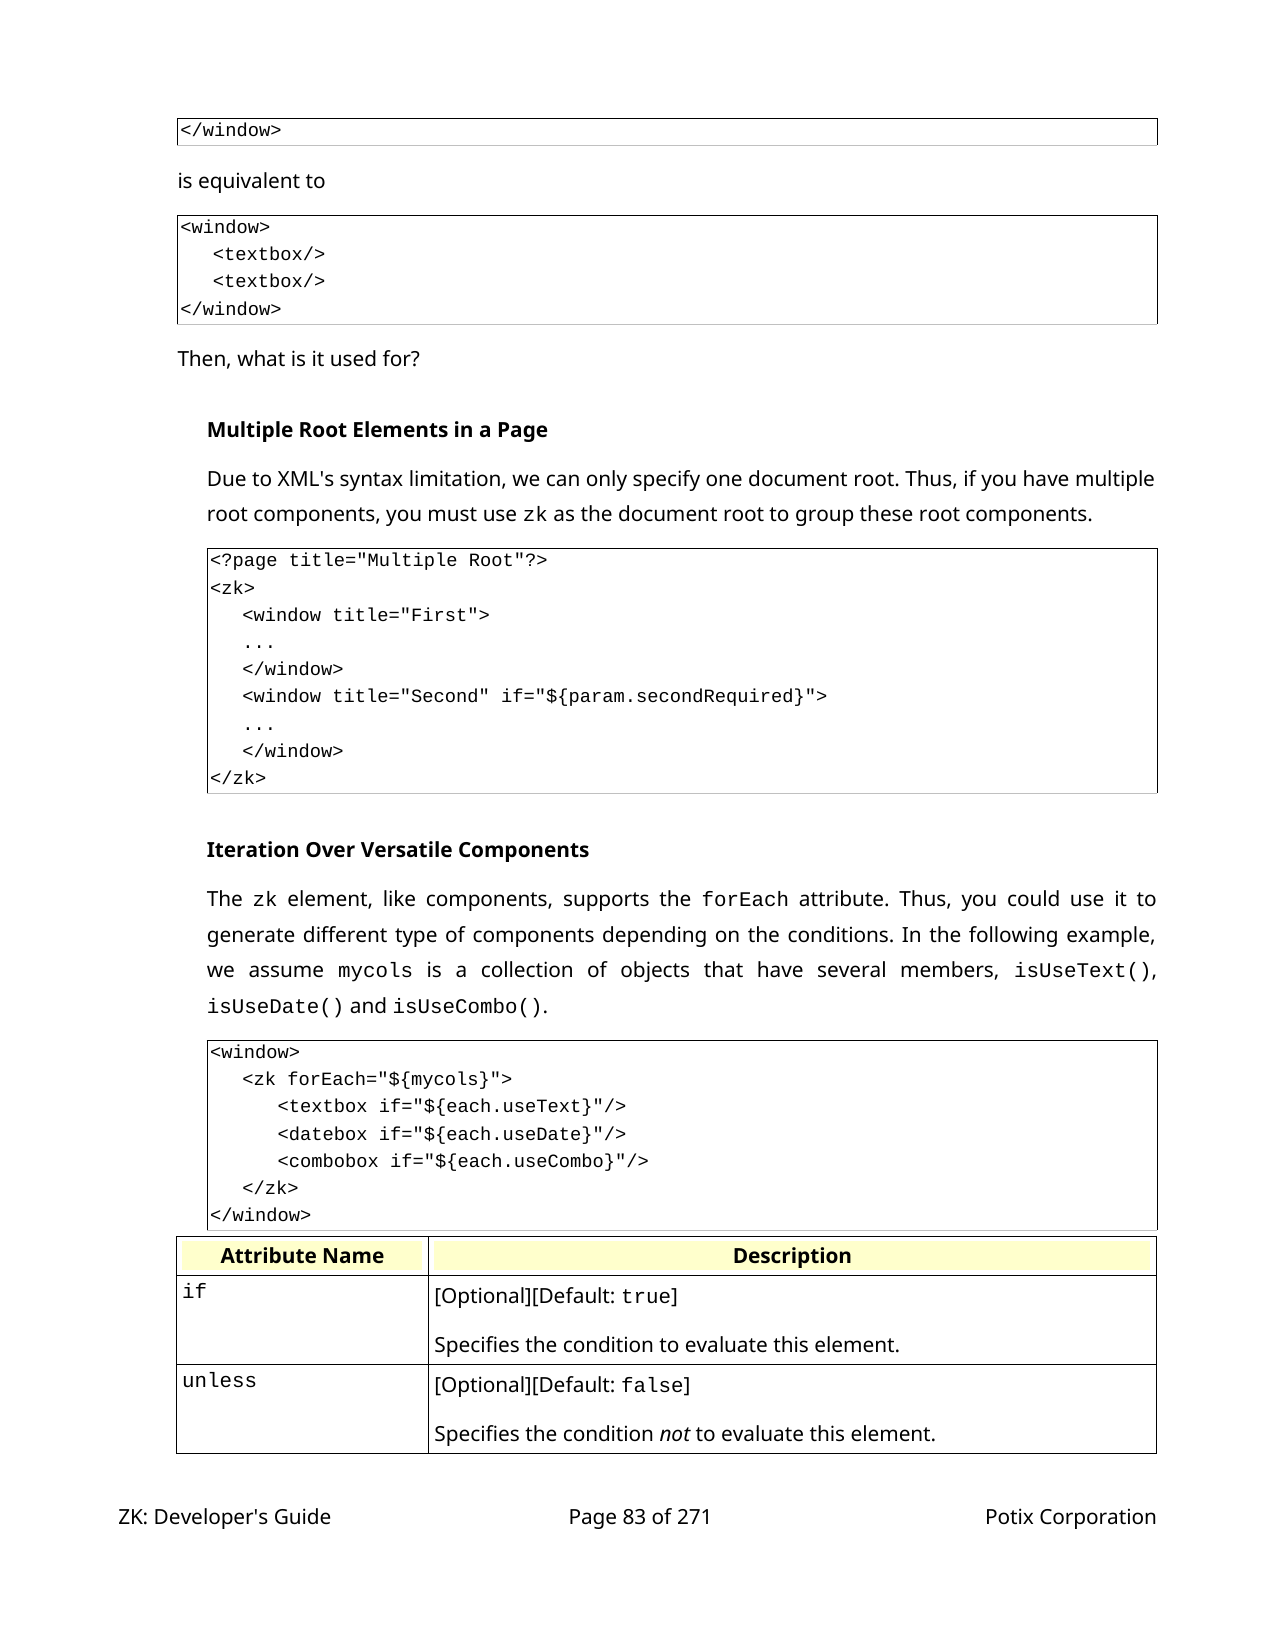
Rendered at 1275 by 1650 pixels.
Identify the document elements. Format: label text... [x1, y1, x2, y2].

text </zk> [208, 1176, 1157, 1200]
text Then, what is it used for? [177, 344, 1157, 373]
text <window title="First"> [208, 603, 1157, 627]
text </zk> [208, 766, 1157, 793]
text Due to XML's syntax limitation, we can only specify one document root. Thus, if you have multiple root components, you must use zk as the document root to group these root components. [207, 464, 1157, 528]
text <textbox if="${each.useText}"/> [208, 1094, 1157, 1118]
table_cell if [177, 1276, 428, 1364]
text <textbox/> [178, 242, 1157, 266]
text <zk forEach="${mycols}"> [208, 1067, 1157, 1091]
subtitle Multiple Root Elements in a Page [207, 415, 1157, 443]
text ... [208, 630, 1157, 654]
table_cell [Optional][Default: true] Specifies the condition to evaluate this element. [429, 1276, 1156, 1364]
text <?page title="Multiple Root"?> [208, 549, 1157, 573]
table_cell [Optional][Default: false] Specifies the condition not to evaluate this element. [429, 1365, 1156, 1453]
text </window> [178, 296, 1157, 324]
text ... [208, 711, 1157, 736]
text is equivalent to [177, 166, 1157, 194]
text <window> [178, 216, 1157, 239]
text <textbox/> [178, 269, 1157, 293]
table_cell unless [177, 1365, 428, 1453]
subtitle Iteration Over Versatile Components [207, 836, 1157, 864]
text </window> [208, 739, 1157, 763]
text <combobox if="${each.useCombo}"/> [208, 1149, 1157, 1173]
text </window> [208, 657, 1157, 681]
text <window> [208, 1041, 1157, 1064]
text The zk element, like components, supports the forEach attribute. Thus, you could use it to generate different type of components depending on the conditions. In the following example, we assume mycols is a collection of objects that have several members, isUseText(), isUseDate() and isUseCombo(). [207, 884, 1157, 1019]
text <datebox if="${each.useDate}"/> [208, 1121, 1157, 1146]
table_header Description [429, 1237, 1156, 1275]
table_header Attribute Name [177, 1237, 428, 1275]
text </window> [178, 119, 1157, 145]
text </window> [208, 1203, 1157, 1230]
text <window title="Second" if="${param.secondRequired}"> [208, 684, 1157, 708]
text <zk> [208, 576, 1157, 600]
